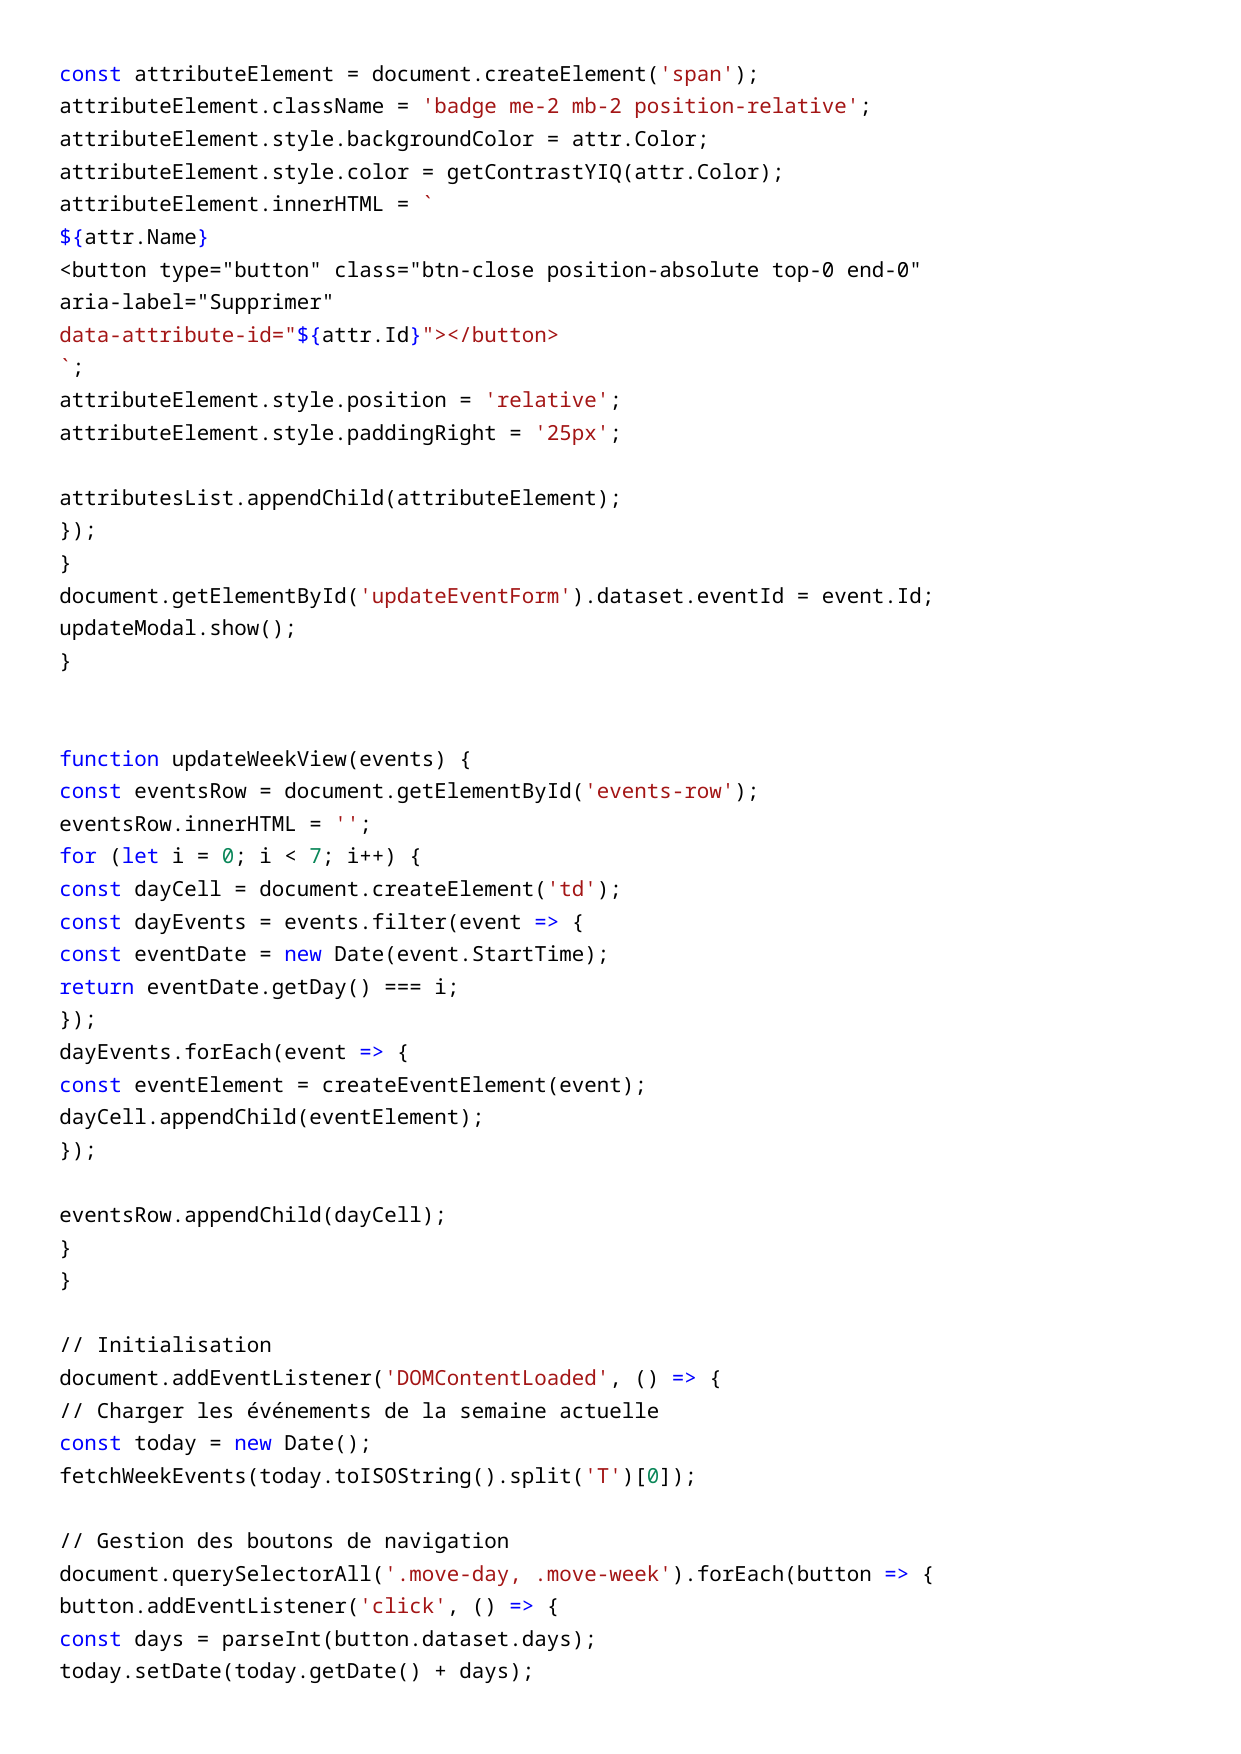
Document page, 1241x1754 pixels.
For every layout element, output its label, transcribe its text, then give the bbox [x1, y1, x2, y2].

text // Gestion des boutons de navigation [59, 1526, 1181, 1555]
text aria-label="Supprimer" [59, 287, 1181, 316]
text // Charger les événements de la semaine actuelle [59, 1396, 1181, 1424]
text } [59, 1265, 1181, 1294]
text const eventsRow = document.getElementById('events-row'); [59, 776, 1181, 805]
text attributeElement.style.paddingRight = '25px'; [59, 418, 1181, 446]
text const attributeElement = document.createElement('span'); [59, 59, 1181, 87]
text } [59, 646, 1181, 674]
text dayCell.appendChild(eventElement); [59, 1102, 1181, 1131]
text `; [59, 352, 1181, 381]
text eventsRow.appendChild(dayCell); [59, 1200, 1181, 1229]
text ${attr.Name} [59, 222, 1181, 251]
text button.addEventListener('click', () => { [59, 1591, 1181, 1620]
text const eventDate = new Date(event.StartTime); [59, 939, 1181, 968]
text for (let i = 0; i < 7; i++) { [59, 842, 1181, 870]
text const eventElement = createEventElement(event); [59, 1070, 1181, 1098]
text const today = new Date(); [59, 1428, 1181, 1457]
text }); [59, 1135, 1181, 1163]
text attributeElement.className = 'badge me-2 mb-2 position-relative'; [59, 92, 1181, 120]
text document.getElementById('updateEventForm').dataset.eventId = event.Id; [59, 581, 1181, 609]
text const days = parseInt(button.dataset.days); [59, 1624, 1181, 1652]
text attributeElement.style.backgroundColor = attr.Color; [59, 124, 1181, 153]
text } [59, 548, 1181, 577]
text data-attribute-id="${attr.Id}"></button> [59, 320, 1181, 348]
text attributeElement.style.position = 'relative'; [59, 385, 1181, 413]
text const dayCell = document.createElement('td'); [59, 874, 1181, 903]
text fetchWeekEvents(today.toISOString().split('T')[0]); [59, 1461, 1181, 1489]
text dayEvents.forEach(event => { [59, 1037, 1181, 1066]
text } [59, 1233, 1181, 1261]
text document.addEventListener('DOMContentLoaded', () => { [59, 1363, 1181, 1392]
text function updateWeekView(events) { [59, 744, 1181, 772]
text attributeElement.innerHTML = ` [59, 189, 1181, 218]
text }); [59, 1004, 1181, 1033]
text updateModal.show(); [59, 613, 1181, 642]
text document.querySelectorAll('.move-day, .move-week').forEach(button => { [59, 1559, 1181, 1587]
text today.setDate(today.getDate() + days); [59, 1657, 1181, 1685]
text <button type="button" class="btn-close position-absolute top-0 end-0" [59, 255, 1181, 283]
text // Initialisation [59, 1331, 1181, 1359]
text const dayEvents = events.filter(event => { [59, 907, 1181, 935]
text }); [59, 516, 1181, 544]
text attributesList.appendChild(attributeElement); [59, 483, 1181, 511]
text eventsRow.innerHTML = ''; [59, 809, 1181, 837]
text attributeElement.style.color = getContrastYIQ(attr.Color); [59, 157, 1181, 185]
text return eventDate.getDay() === i; [59, 972, 1181, 1000]
